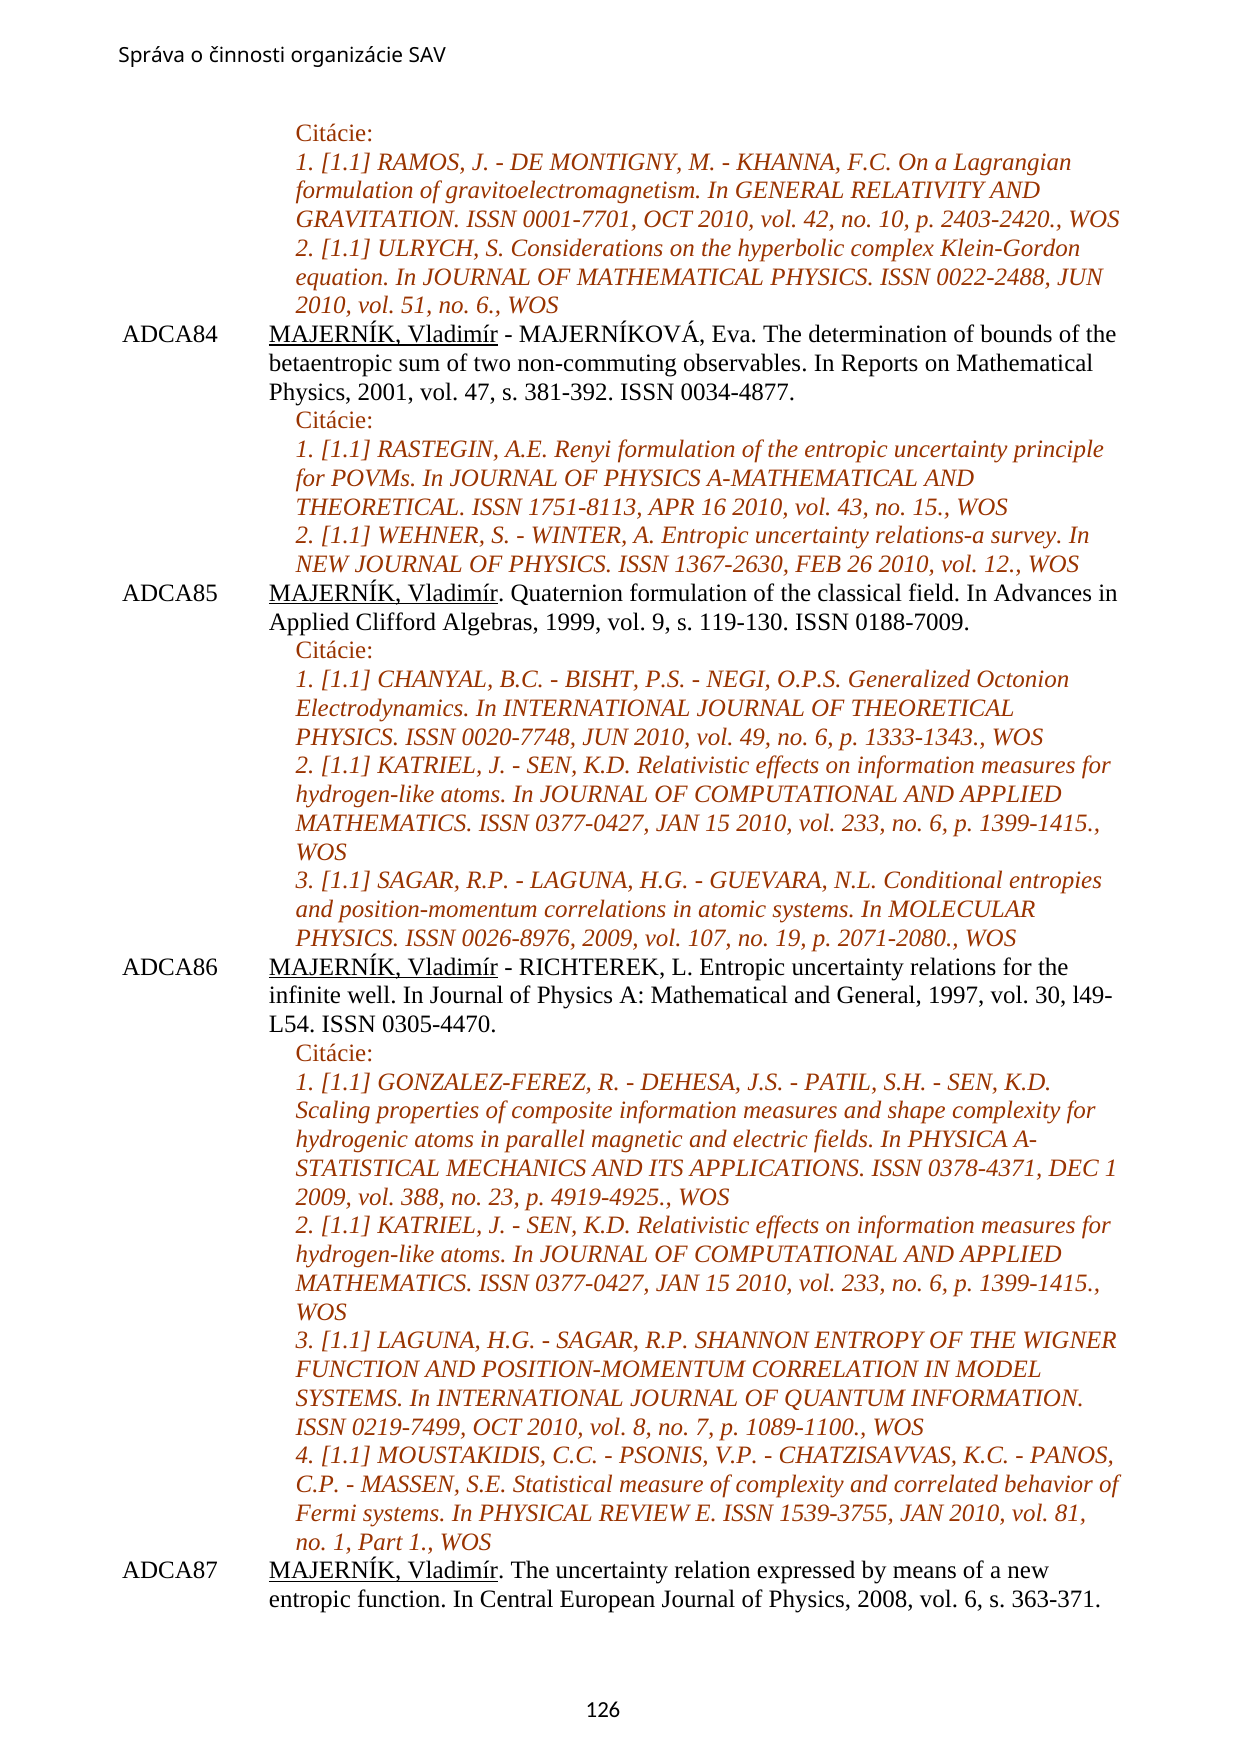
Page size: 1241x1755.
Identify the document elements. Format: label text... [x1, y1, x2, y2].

text Citácie: [295, 406, 1122, 434]
table_header MAJERNÍK, Vladimír. The uncertainty relation expressed by means of a new entropic function. In Central European Journal of Physics, 2008, vol. 6, s. 363-371. [269, 1556, 1122, 1613]
table_header ADCA87 [122, 1556, 269, 1613]
text 2. [1.1] ULRYCH, S. Considerations on the hyperbolic complex Klein-Gordon equation. In JOURNAL OF MATHEMATICAL PHYSICS. ISSN 0022-2488, JUN 2010, vol. 51, no. 6., WOS [295, 233, 1122, 319]
table_header ADCA86 [122, 952, 269, 1038]
text Citácie: [295, 118, 1122, 147]
text 2. [1.1] KATRIEL, J. - SEN, K.D. Relativistic effects on information measures for hydrogen-like atoms. In JOURNAL OF COMPUTATIONAL AND APPLIED MATHEMATICS. ISSN 0377-0427, JAN 15 2010, vol. 233, no. 6, p. 1399-1415., WOS [295, 751, 1122, 866]
table_header MAJERNÍK, Vladimír - RICHTEREK, L. Entropic uncertainty relations for the infinite well. In Journal of Physics A: Mathematical and General, 1997, vol. 30, l49-L54. ISSN 0305-4470. [269, 952, 1122, 1038]
text 1. [1.1] RAMOS, J. - DE MONTIGNY, M. - KHANNA, F.C. On a Lagrangian formulation of gravitoelectromagnetism. In GENERAL RELATIVITY AND GRAVITATION. ISSN 0001-7701, OCT 2010, vol. 42, no. 10, p. 2403-2420., WOS [295, 147, 1122, 233]
text 1. [1.1] RASTEGIN, A.E. Renyi formulation of the entropic uncertainty principle for POVMs. In JOURNAL OF PHYSICS A-MATHEMATICAL AND THEORETICAL. ISSN 1751-8113, APR 16 2010, vol. 43, no. 15., WOS [295, 434, 1122, 521]
text Citácie: [295, 636, 1122, 664]
text 2. [1.1] KATRIEL, J. - SEN, K.D. Relativistic effects on information measures for hydrogen-like atoms. In JOURNAL OF COMPUTATIONAL AND APPLIED MATHEMATICS. ISSN 0377-0427, JAN 15 2010, vol. 233, no. 6, p. 1399-1415., WOS [295, 1211, 1122, 1326]
table_header MAJERNÍK, Vladimír - MAJERNÍKOVÁ, Eva. The determination of bounds of the betaentropic sum of two non-commuting observables. In Reports on Mathematical Physics, 2001, vol. 47, s. 381-392. ISSN 0034-4877. [269, 319, 1122, 406]
table_header ADCA85 [122, 578, 269, 636]
text 3. [1.1] SAGAR, R.P. - LAGUNA, H.G. - GUEVARA, N.L. Conditional entropies and position-momentum correlations in atomic systems. In MOLECULAR PHYSICS. ISSN 0026-8976, 2009, vol. 107, no. 19, p. 2071-2080., WOS [295, 866, 1122, 952]
table_header MAJERNÍK, Vladimír. Quaternion formulation of the classical field. In Advances in Applied Clifford Algebras, 1999, vol. 9, s. 119-130. ISSN 0188-7009. [269, 578, 1122, 636]
text 4. [1.1] MOUSTAKIDIS, C.C. - PSONIS, V.P. - CHATZISAVVAS, K.C. - PANOS, C.P. - MASSEN, S.E. Statistical measure of complexity and correlated behavior of Fermi systems. In PHYSICAL REVIEW E. ISSN 1539-3755, JAN 2010, vol. 81, no. 1, Part 1., WOS [295, 1441, 1122, 1556]
text 1. [1.1] GONZALEZ-FEREZ, R. - DEHESA, J.S. - PATIL, S.H. - SEN, K.D. Scaling properties of composite information measures and shape complexity for hydrogenic atoms in parallel magnetic and electric fields. In PHYSICA A-STATISTICAL MECHANICS AND ITS APPLICATIONS. ISSN 0378-4371, DEC 1 2009, vol. 388, no. 23, p. 4919-4925., WOS [295, 1067, 1122, 1211]
text 2. [1.1] WEHNER, S. - WINTER, A. Entropic uncertainty relations-a survey. In NEW JOURNAL OF PHYSICS. ISSN 1367-2630, FEB 26 2010, vol. 12., WOS [295, 521, 1122, 578]
text 3. [1.1] LAGUNA, H.G. - SAGAR, R.P. SHANNON ENTROPY OF THE WIGNER FUNCTION AND POSITION-MOMENTUM CORRELATION IN MODEL SYSTEMS. In INTERNATIONAL JOURNAL OF QUANTUM INFORMATION. ISSN 0219-7499, OCT 2010, vol. 8, no. 7, p. 1089-1100., WOS [295, 1326, 1122, 1441]
text Citácie: [295, 1038, 1122, 1067]
table_header ADCA84 [122, 319, 269, 406]
text 1. [1.1] CHANYAL, B.C. - BISHT, P.S. - NEGI, O.P.S. Generalized Octonion Electrodynamics. In INTERNATIONAL JOURNAL OF THEORETICAL PHYSICS. ISSN 0020-7748, JUN 2010, vol. 49, no. 6, p. 1333-1343., WOS [295, 664, 1122, 751]
